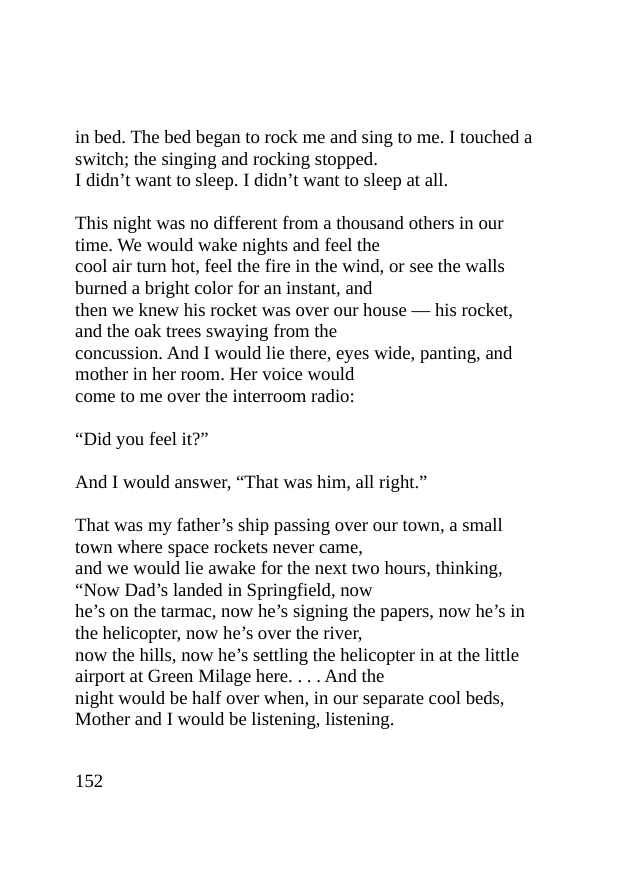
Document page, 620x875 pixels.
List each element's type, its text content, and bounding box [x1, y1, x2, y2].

text in bed. The bed began to rock me and sing to me. I touched a switch; the singing and rocking stopped. I didn’t want to sleep. I didn’t want to sleep at all. This night was no different from a thousand others in our time. We would wake nights and feel the cool air turn hot, feel the fire in the wind, or see the walls burned a bright color for an instant, and then we knew his rocket was over our house — his rocket, and the oak trees swaying from the concussion. And I would lie there, eyes wide, panting, and mother in her room. Her voice would come to me over the interroom radio: “Did you feel it?” And I would answer, “That was him, all right.” That was my father’s ship passing over our town, a small town where space rockets never came, and we would lie awake for the next two hours, thinking, “Now Dad’s landed in Springfield, now he’s on the tarmac, now he’s signing the papers, now he’s in the helicopter, now he’s over the river, now the hills, now he’s settling the helicopter in at the little airport at Green Milage here. . . . And the night would be half over when, in our separate cool beds, Mother and I would be listening, listening. [75, 126, 544, 730]
